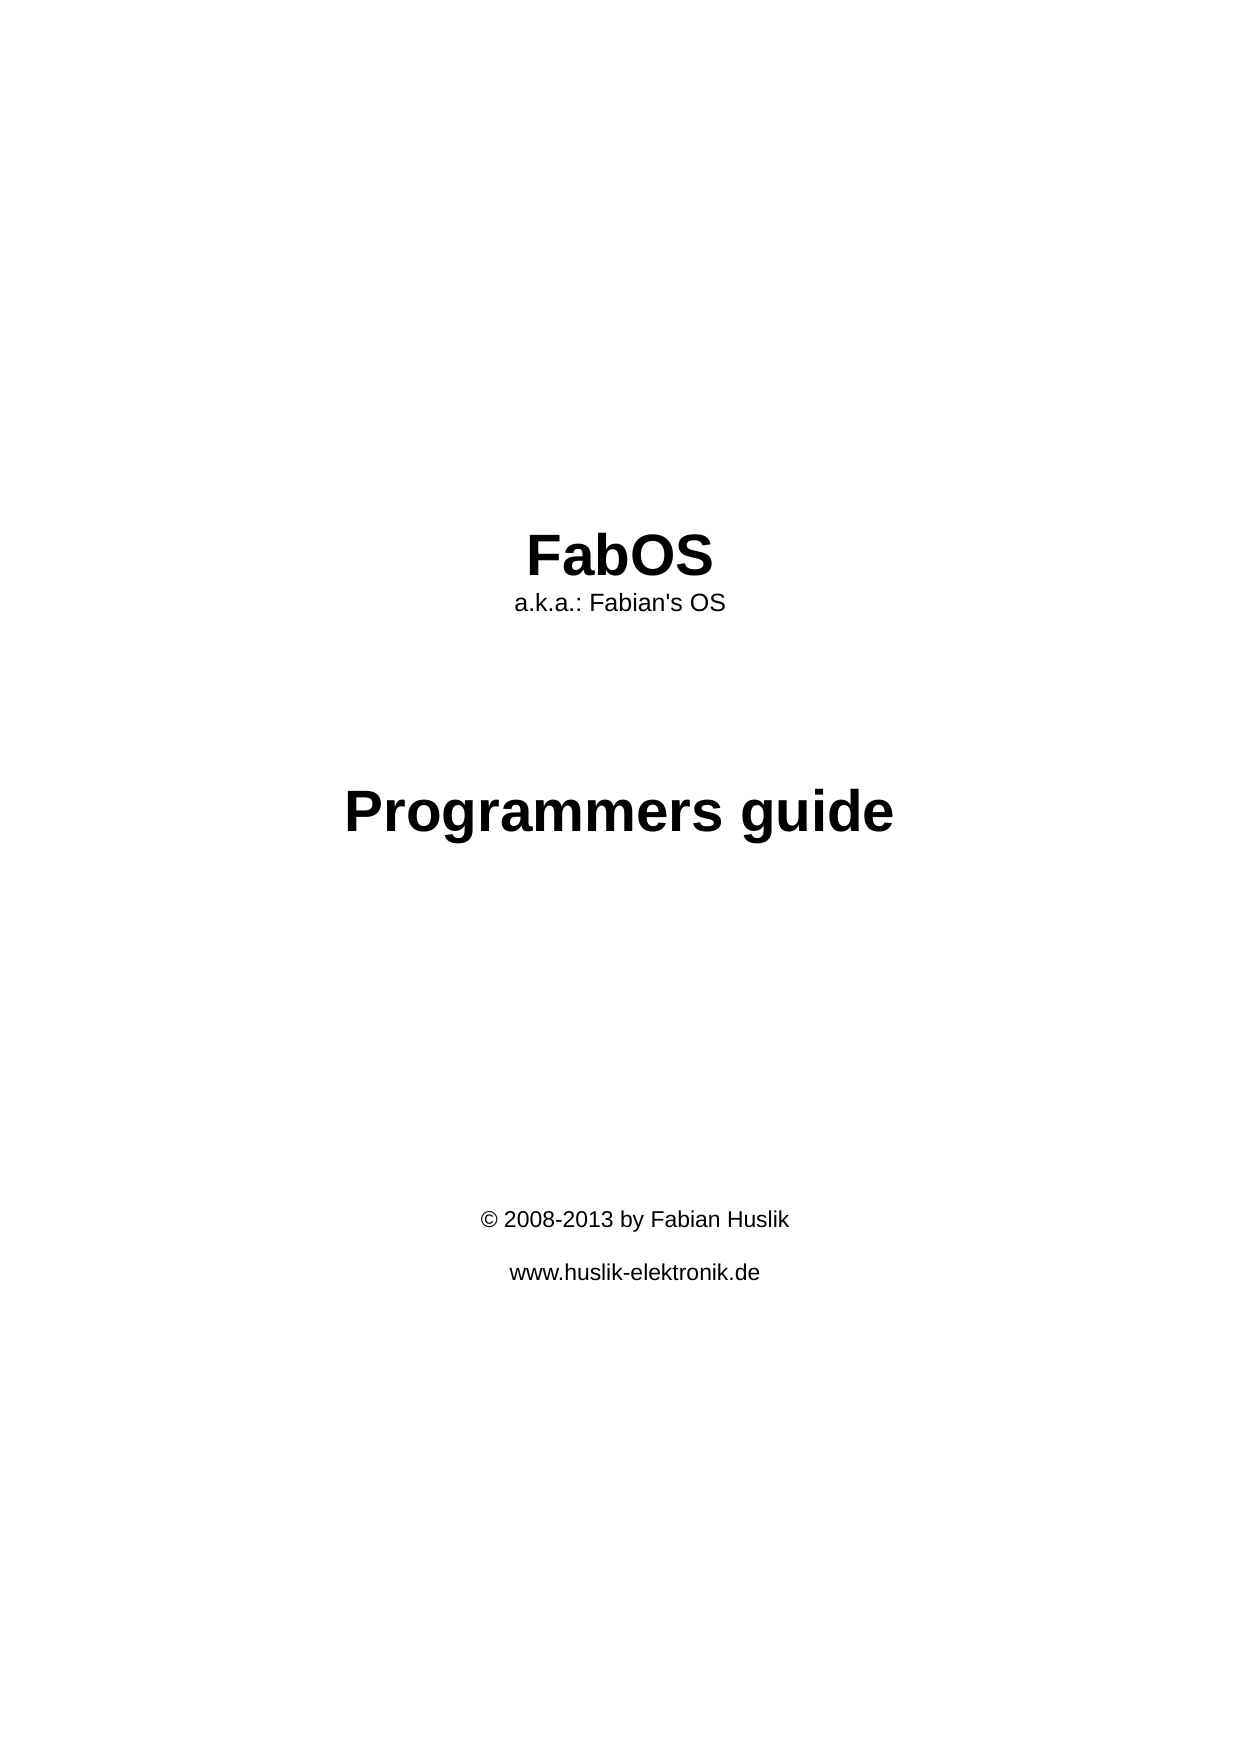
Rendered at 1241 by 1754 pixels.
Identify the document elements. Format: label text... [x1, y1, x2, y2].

text a.k.a.: Fabian's OS [118, 588, 1122, 616]
text www.huslik-elektronik.de [148, 1258, 1122, 1285]
text © 2008-2013 by Fabian Huslik [148, 1206, 1122, 1232]
text Programmers guide [118, 777, 1122, 911]
text FabOS [118, 521, 1122, 588]
